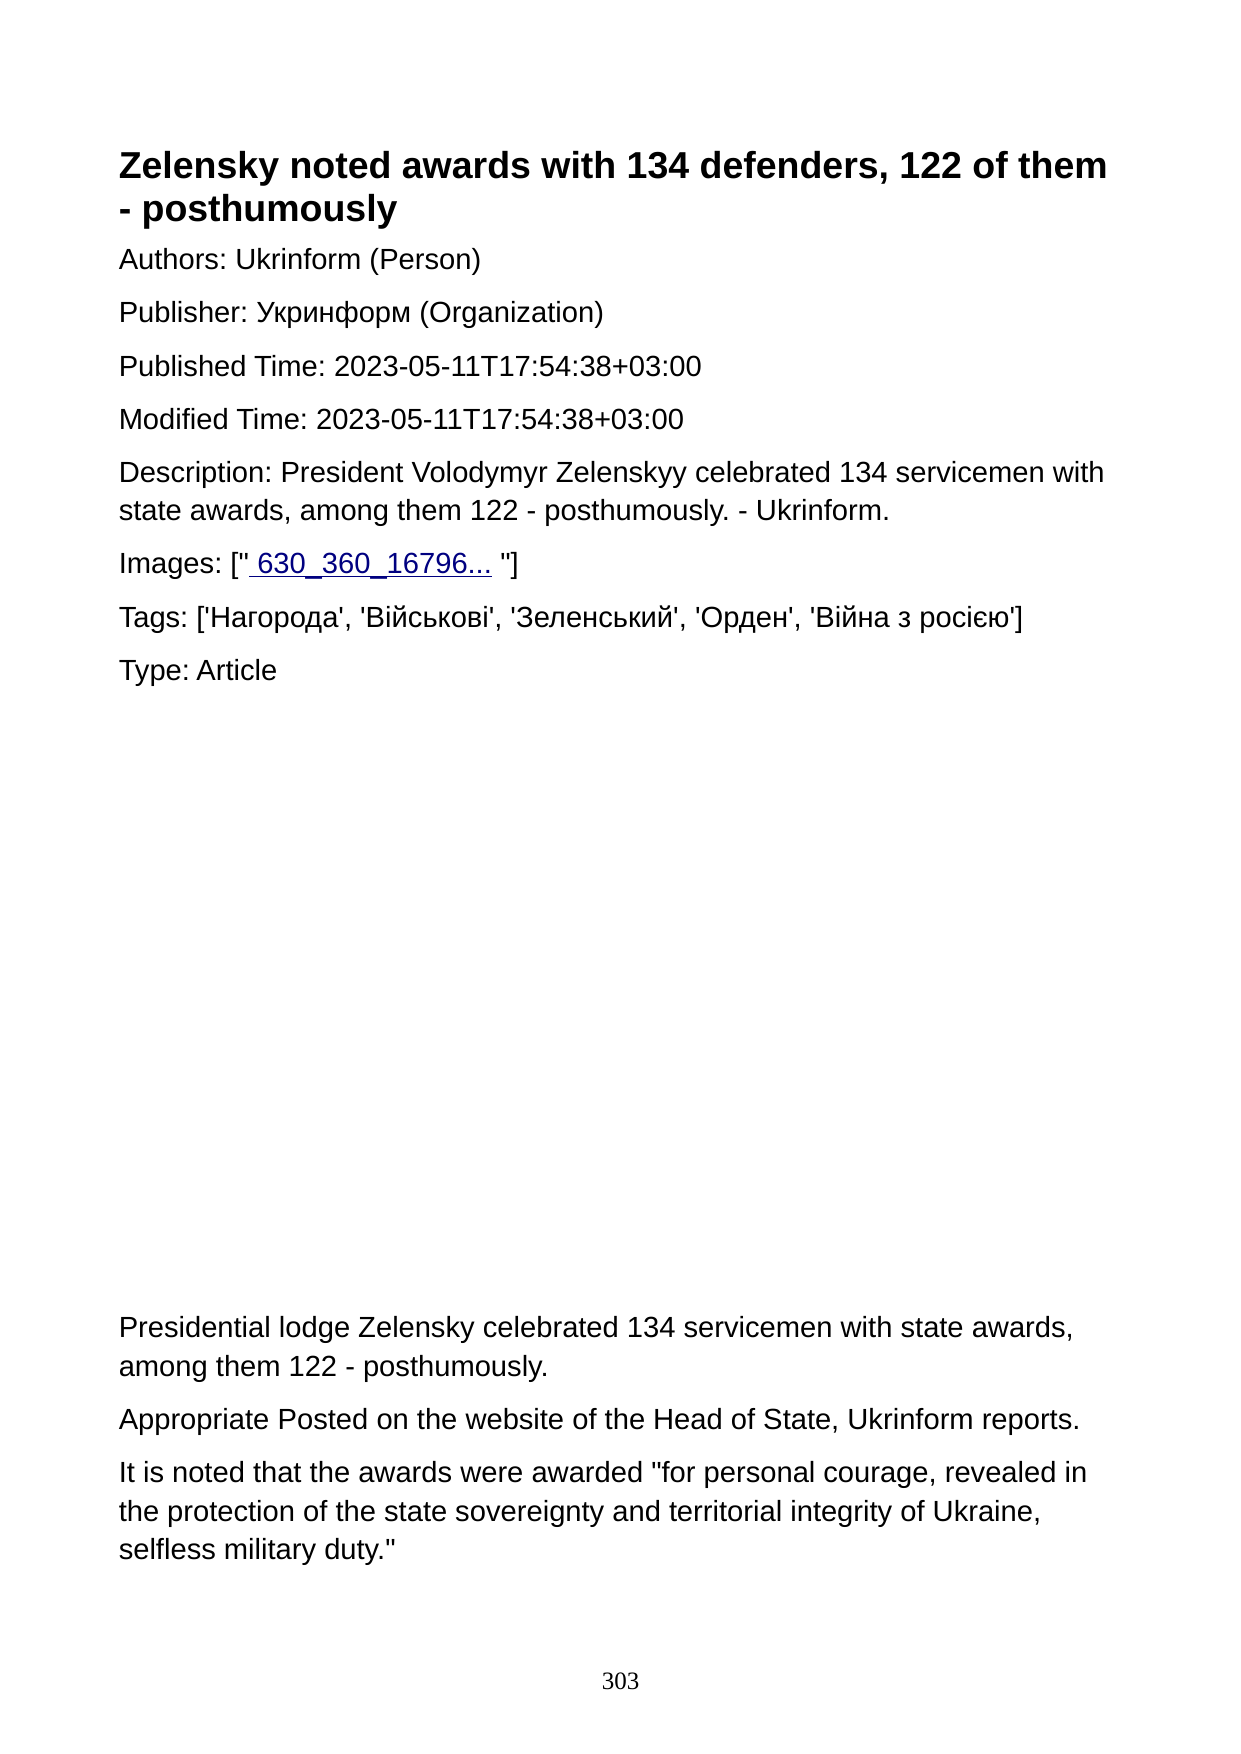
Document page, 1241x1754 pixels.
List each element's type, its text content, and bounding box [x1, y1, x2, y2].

text Presidential lodge Zelensky celebrated 134 servicemen with state awards, among them 122 - posthumously. [118, 706, 1122, 1382]
text Description: President Volodymyr Zelenskyy celebrated 134 servicemen with state awards, among them 122 - posthumously. - Ukrinform. [118, 455, 1122, 527]
text Type: Article [118, 653, 1122, 686]
text Published Time: 2023-05-11T17:54:38+03:00 [118, 348, 1122, 382]
text Tags: ['Нагорода', 'Військові', 'Зеленський', 'Орден', 'Війна з росією'] [118, 599, 1122, 633]
text Images: [" 630_360_16796... "] [118, 546, 1122, 580]
subtitle Zelensky noted awards with 134 defenders, 122 of them - posthumously [118, 143, 1122, 230]
text It is noted that the awards were awarded "for personal courage, revealed in the protection of the state sovereignty and territorial integrity of Ukraine, selfless military duty." [118, 1455, 1122, 1566]
text Modified Time: 2023-05-11T17:54:38+03:00 [118, 402, 1122, 435]
text Publisher: Укринформ (Organization) [118, 295, 1122, 329]
text Appropriate Posted on the website of the Head of State, Ukrinform reports. [118, 1402, 1122, 1436]
text Authors: Ukrinform (Person) [118, 242, 1122, 276]
